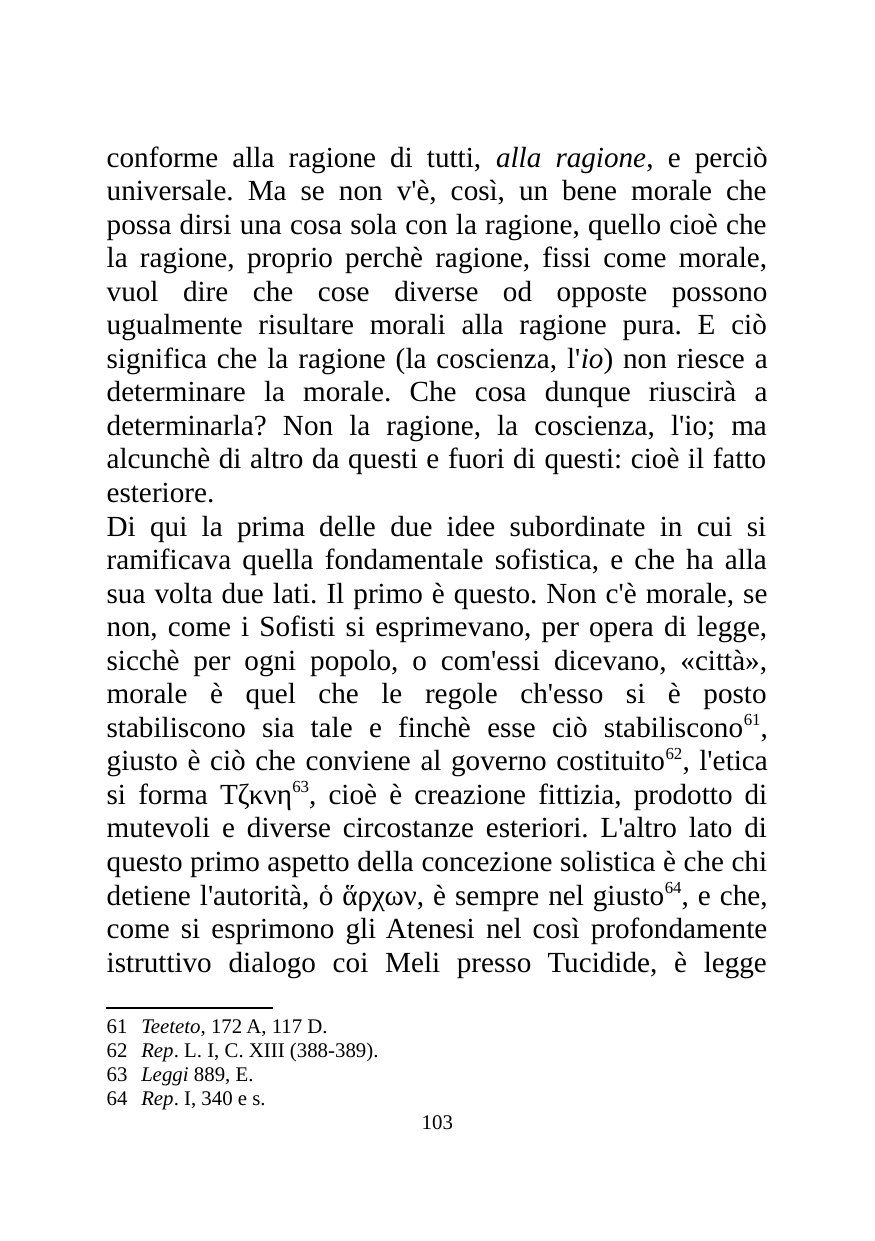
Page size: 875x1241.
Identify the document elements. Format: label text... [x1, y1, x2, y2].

text Leggi 889, E. [106, 1062, 768, 1086]
text Rep. L. I, C. XIII (388-389). [106, 1038, 768, 1062]
text Teeteto, 172 A, 117 D. [106, 1014, 768, 1038]
text conforme alla ragione di tutti, alla ragione, e perciò universale. Ma se non v'è, così, un bene morale che possa dirsi una cosa sola con la ragione, quello cioè che la ragione, proprio perchè ragione, fissi come morale, vuol dire che cose diverse od opposte possono ugualmente risultare morali alla ragione pura. E ciò significa che la ragione (la coscienza, l'io) non riesce a determinare la morale. Che cosa dunque riuscirà a determinarla? Non la ragione, la coscienza, l'io; ma alcunchè di altro da questi e fuori di questi: cioè il fatto esteriore. [106, 140, 768, 509]
text Rep. I, 340 e s. [106, 1086, 768, 1110]
text Di qui la prima delle due idee subordinate in cui si ramificava quella fondamentale sofistica, e che ha alla sua volta due lati. Il primo è questo. Non c'è morale, se non, come i Sofisti si esprimevano, per opera di legge, sicchè per ogni popolo, o com'essi dicevano, «città», morale è quel che le regole ch'esso si è posto stabiliscono sia tale e finchè esse ciò stabiliscono, giusto è ciò che conviene al governo costituito, l'etica si forma Τζκνη, cioè è creazione fittizia, prodotto di mutevoli e diverse circostanze esteriori. L'altro lato di questo primo aspetto della concezione solistica è che chi detiene l'autorità, ὁ ἅρχων, è sempre nel giusto, e che, come si esprimono gli Atenesi nel così profondamente istruttivo dialogo coi Meli presso Tucidide, è legge [106, 509, 768, 978]
